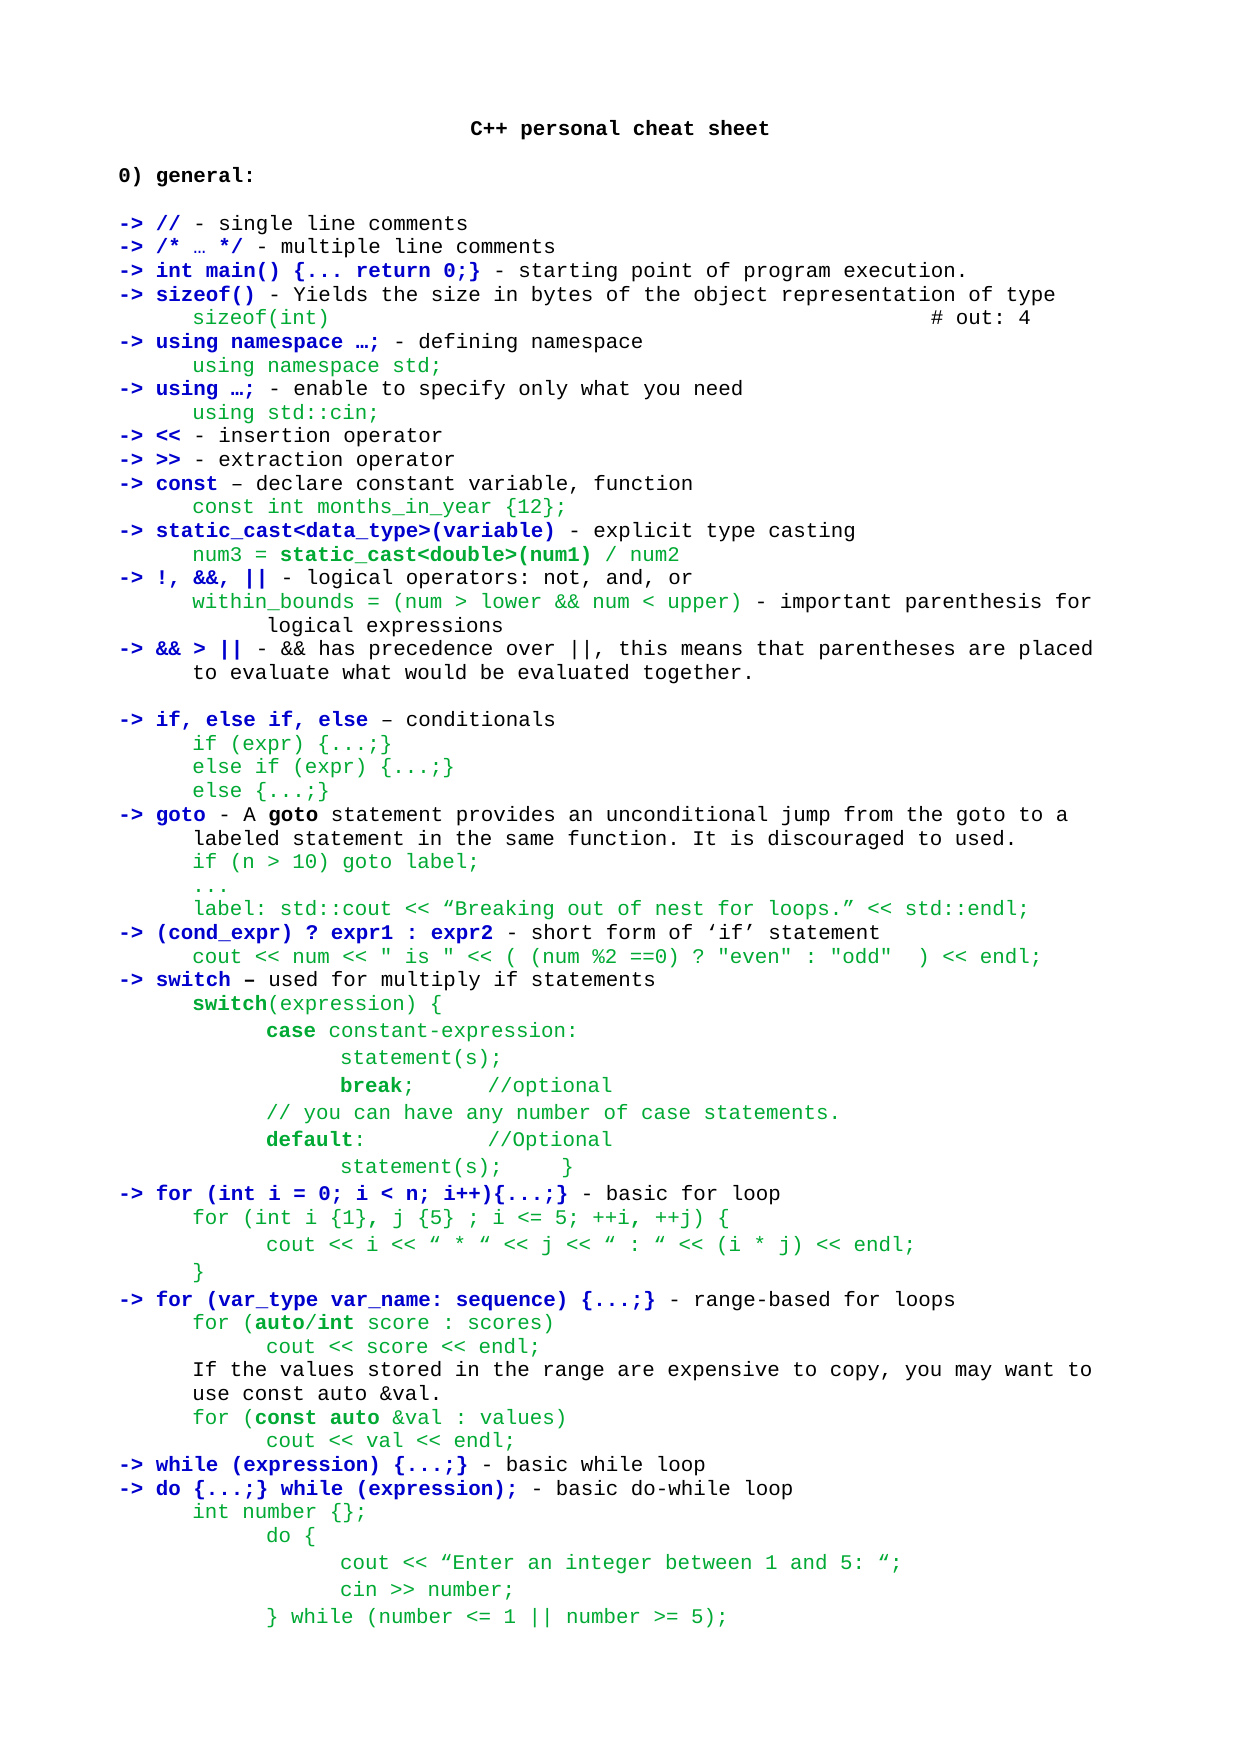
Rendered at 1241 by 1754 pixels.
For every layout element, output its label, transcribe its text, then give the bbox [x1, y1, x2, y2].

text -> static_cast<data_type>(variable) - explicit type casting [118, 520, 1122, 544]
text label: std::cout << “Breaking out of nest for loops.” << std::endl; [118, 898, 1122, 922]
text } [118, 1261, 1122, 1285]
text If the values stored in the range are expensive to copy, you may want to use const auto &val. [118, 1359, 1122, 1407]
text do { [118, 1525, 1122, 1549]
text -> >> - extraction operator [118, 449, 1122, 473]
text -> using …; - enable to specify only what you need [118, 378, 1122, 402]
text -> switch – used for multiply if statements [118, 969, 1122, 993]
text break; //optional [118, 1074, 1122, 1098]
text -> (cond_expr) ? expr1 : expr2 - short form of ‘if’ statement [118, 922, 1122, 946]
text C++ personal cheat sheet [118, 118, 1122, 142]
text cin >> number; [118, 1579, 1122, 1603]
text // you can have any number of case statements. [118, 1102, 1122, 1125]
text cout << “Enter an integer between 1 and 5: “; [118, 1552, 1122, 1576]
text -> // - single line comments [118, 213, 1122, 236]
text int number {}; [118, 1501, 1122, 1525]
text switch(expression) { [118, 993, 1122, 1017]
text -> goto - A goto statement provides an unconditional jump from the goto to a labeled statement in the same function. It is discouraged to used. [118, 804, 1122, 851]
text ... [118, 875, 1122, 898]
text if (expr) {...;} [118, 733, 1122, 757]
text within_bounds = (num > lower && num < upper) - important parenthesis for logical expressions [118, 591, 1122, 638]
text } while (number <= 1 || number >= 5); [118, 1607, 1122, 1630]
text -> for (var_type var_name: sequence) {...;} - range-based for loops [118, 1288, 1122, 1312]
text else if (expr) {...;} [118, 757, 1122, 780]
text cout << val << endl; [118, 1430, 1122, 1454]
text for (auto/int score : scores) [118, 1312, 1122, 1336]
text -> int main() {... return 0;} - starting point of program execution. [118, 260, 1122, 284]
text 0) general: [118, 165, 1122, 189]
text using std::cin; [118, 402, 1122, 426]
text -> while (expression) {...;} - basic while loop [118, 1454, 1122, 1478]
text -> !, &&, || - logical operators: not, and, or [118, 567, 1122, 591]
text using namespace std; [118, 354, 1122, 378]
text sizeof(int) # out: 4 [118, 307, 1122, 331]
text -> for (int i = 0; i < n; i++){...;} - basic for loop [118, 1183, 1122, 1207]
text statement(s); } [118, 1156, 1122, 1180]
text case constant-expression: [118, 1020, 1122, 1044]
text for (int i {1}, j {5} ; i <= 5; ++i, ++j) { [118, 1207, 1122, 1231]
text for (const auto &val : values) [118, 1407, 1122, 1430]
text -> /* … */ - multiple line comments [118, 236, 1122, 260]
text else {...;} [118, 780, 1122, 804]
text cout << num << " is " << ( (num %2 ==0) ? "even" : "odd" ) << endl; [118, 946, 1122, 969]
text -> sizeof() - Yields the size in bytes of the object representation of type [118, 284, 1122, 307]
text -> if, else if, else – conditionals [118, 709, 1122, 733]
text -> do {...;} while (expression); - basic do-while loop [118, 1478, 1122, 1501]
text num3 = static_cast<double>(num1) / num2 [118, 544, 1122, 567]
text -> && > || - && has precedence over ||, this means that parentheses are placed to evaluate what would be evaluated together. [118, 638, 1122, 686]
text -> << - insertion operator [118, 426, 1122, 449]
text const int months_in_year {12}; [118, 496, 1122, 520]
text default: //Optional [118, 1129, 1122, 1153]
text cout << score << endl; [118, 1336, 1122, 1359]
text if (n > 10) goto label; [118, 851, 1122, 875]
text statement(s); [118, 1047, 1122, 1071]
text -> using namespace …; - defining namespace [118, 331, 1122, 354]
text cout << i << “ * “ << j << “ : “ << (i * j) << endl; [118, 1234, 1122, 1258]
text -> const – declare constant variable, function [118, 473, 1122, 496]
